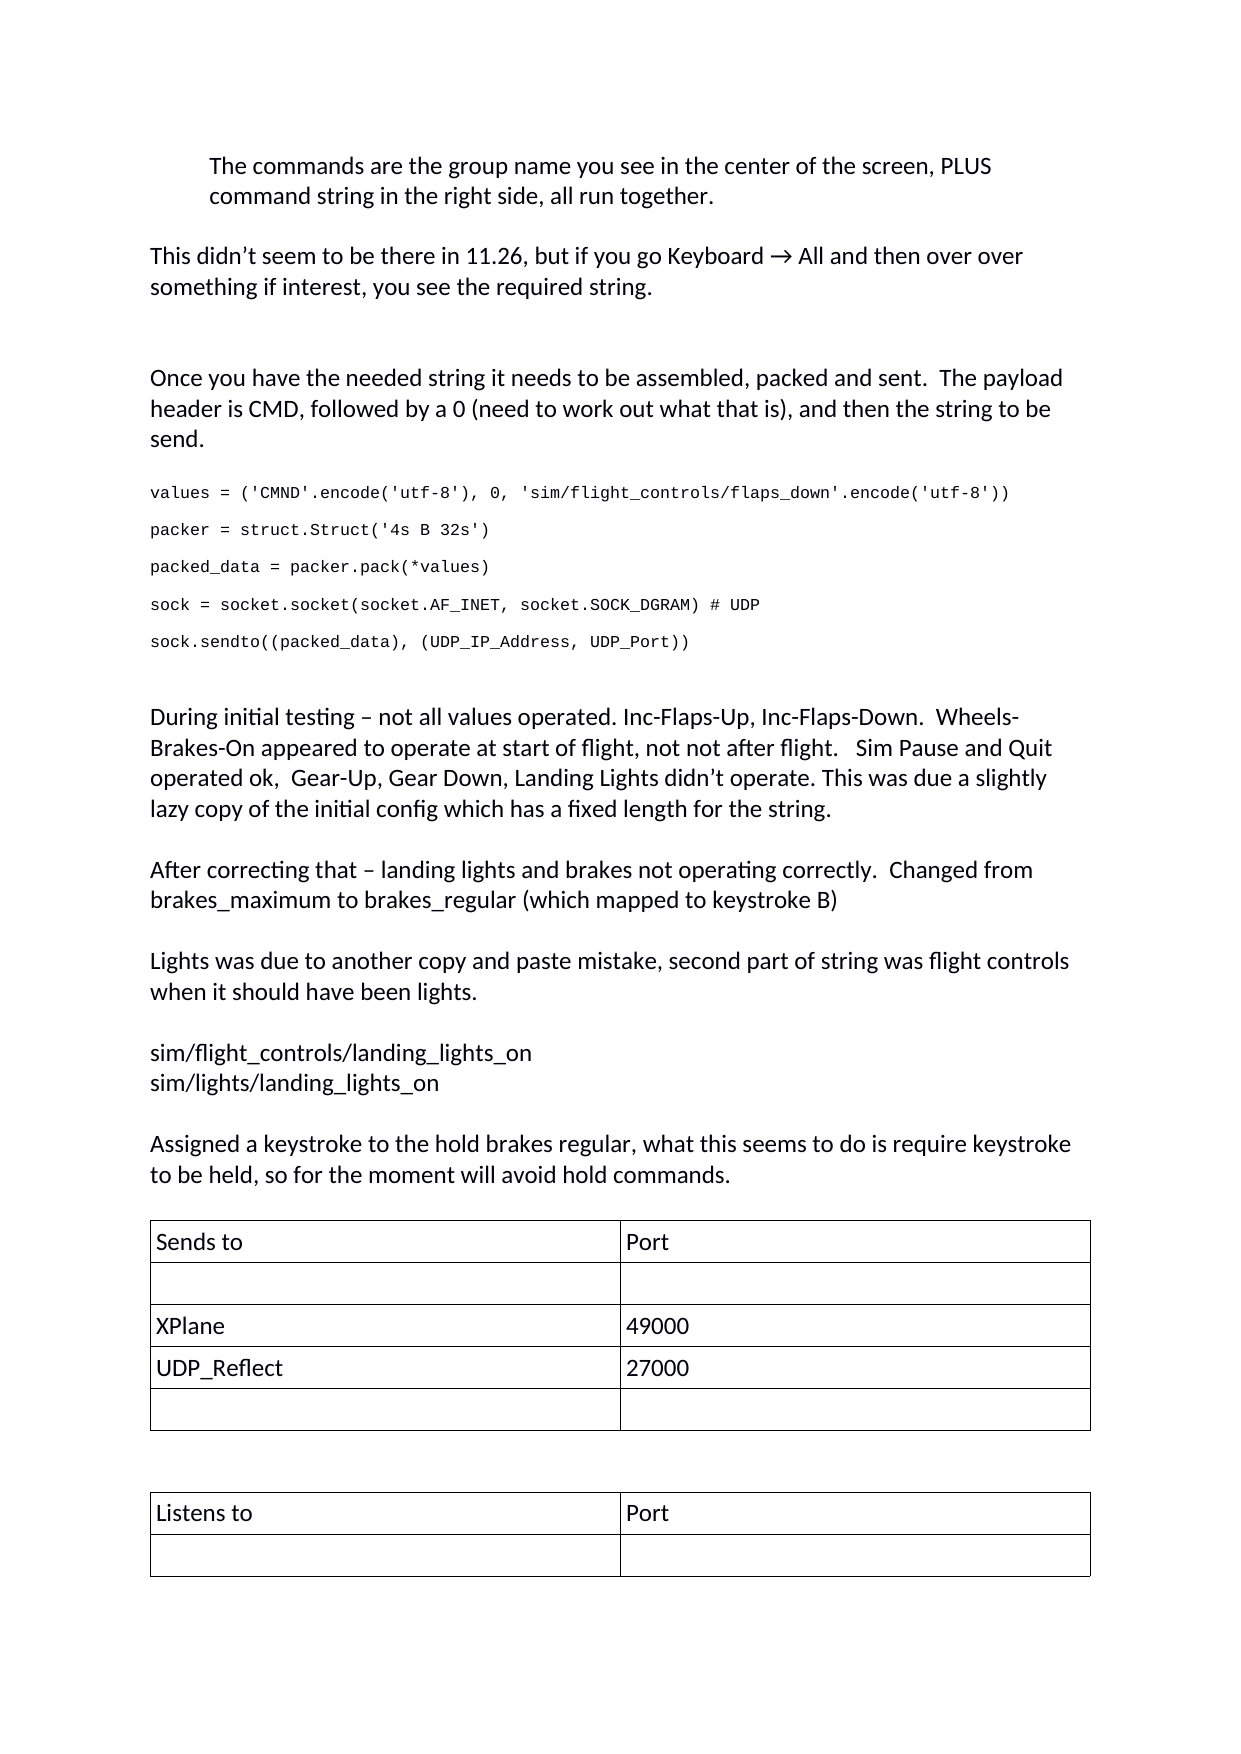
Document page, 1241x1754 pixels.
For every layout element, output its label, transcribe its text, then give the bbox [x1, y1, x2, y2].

text sock.sendto((packed_data), (UDP_IP_Address, UDP_Port)) [150, 633, 1090, 652]
text packer = struct.Struct('4s B 32s') [150, 522, 1090, 541]
text Lights was due to another copy and paste mistake, second part of string was flight controls when it should have been lights. [150, 945, 1090, 1006]
table_header Listens to [151, 1493, 620, 1534]
table_cell [151, 1535, 620, 1576]
text values = ('CMND'.encode('utf-8'), 0, 'sim/flight_controls/flaps_down'.encode('utf-8')) [150, 485, 1090, 503]
table_cell [151, 1263, 620, 1304]
text packed_data = packer.pack(*values) [150, 559, 1090, 578]
table_header Port [621, 1493, 1090, 1534]
text The commands are the group name you see in the center of the screen, PLUS command string in the right side, all run together. [209, 150, 1031, 211]
text Once you have the needed string it needs to be assembled, packed and sent. The payload header is CMD, followed by a 0 (need to work out what that is), and then the string to be send. [150, 363, 1090, 454]
text After correcting that – landing lights and brakes not operating correctly. Changed from brakes_maximum to brakes_regular (which mapped to keystroke B) [150, 854, 1090, 915]
table_cell 49000 [621, 1305, 1090, 1346]
text sock = socket.socket(socket.AF_INET, socket.SOCK_DGRAM) # UDP [150, 596, 1090, 615]
table_cell [151, 1389, 620, 1430]
table_cell XPlane [151, 1305, 620, 1346]
text This didn’t seem to be there in 11.26, but if you go Keyboard → All and then over over something if interest, you see the required string. [150, 241, 1090, 302]
table_header Port [621, 1221, 1090, 1262]
text sim/flight_controls/landing_lights_on [150, 1037, 1090, 1067]
table_cell 27000 [621, 1347, 1090, 1388]
text Assigned a keystroke to the hold brakes regular, what this seems to do is require keystroke to be held, so for the moment will avoid hold commands. [150, 1128, 1090, 1189]
table_header Sends to [151, 1221, 620, 1262]
table_cell [621, 1389, 1090, 1430]
table_cell UDP_Reflect [151, 1347, 620, 1388]
table_cell [621, 1263, 1090, 1304]
table_cell [621, 1535, 1090, 1576]
text sim/lights/landing_lights_on [150, 1067, 1090, 1098]
text During initial testing – not all values operated. Inc-Flaps-Up, Inc-Flaps-Down. Wheels-Brakes-On appeared to operate at start of flight, not not after flight. Sim Pause and Quit operated ok, Gear-Up, Gear Down, Landing Lights didn’t operate. This was due a slightly lazy copy of the initial config which has a fixed length for the string. [150, 701, 1090, 823]
